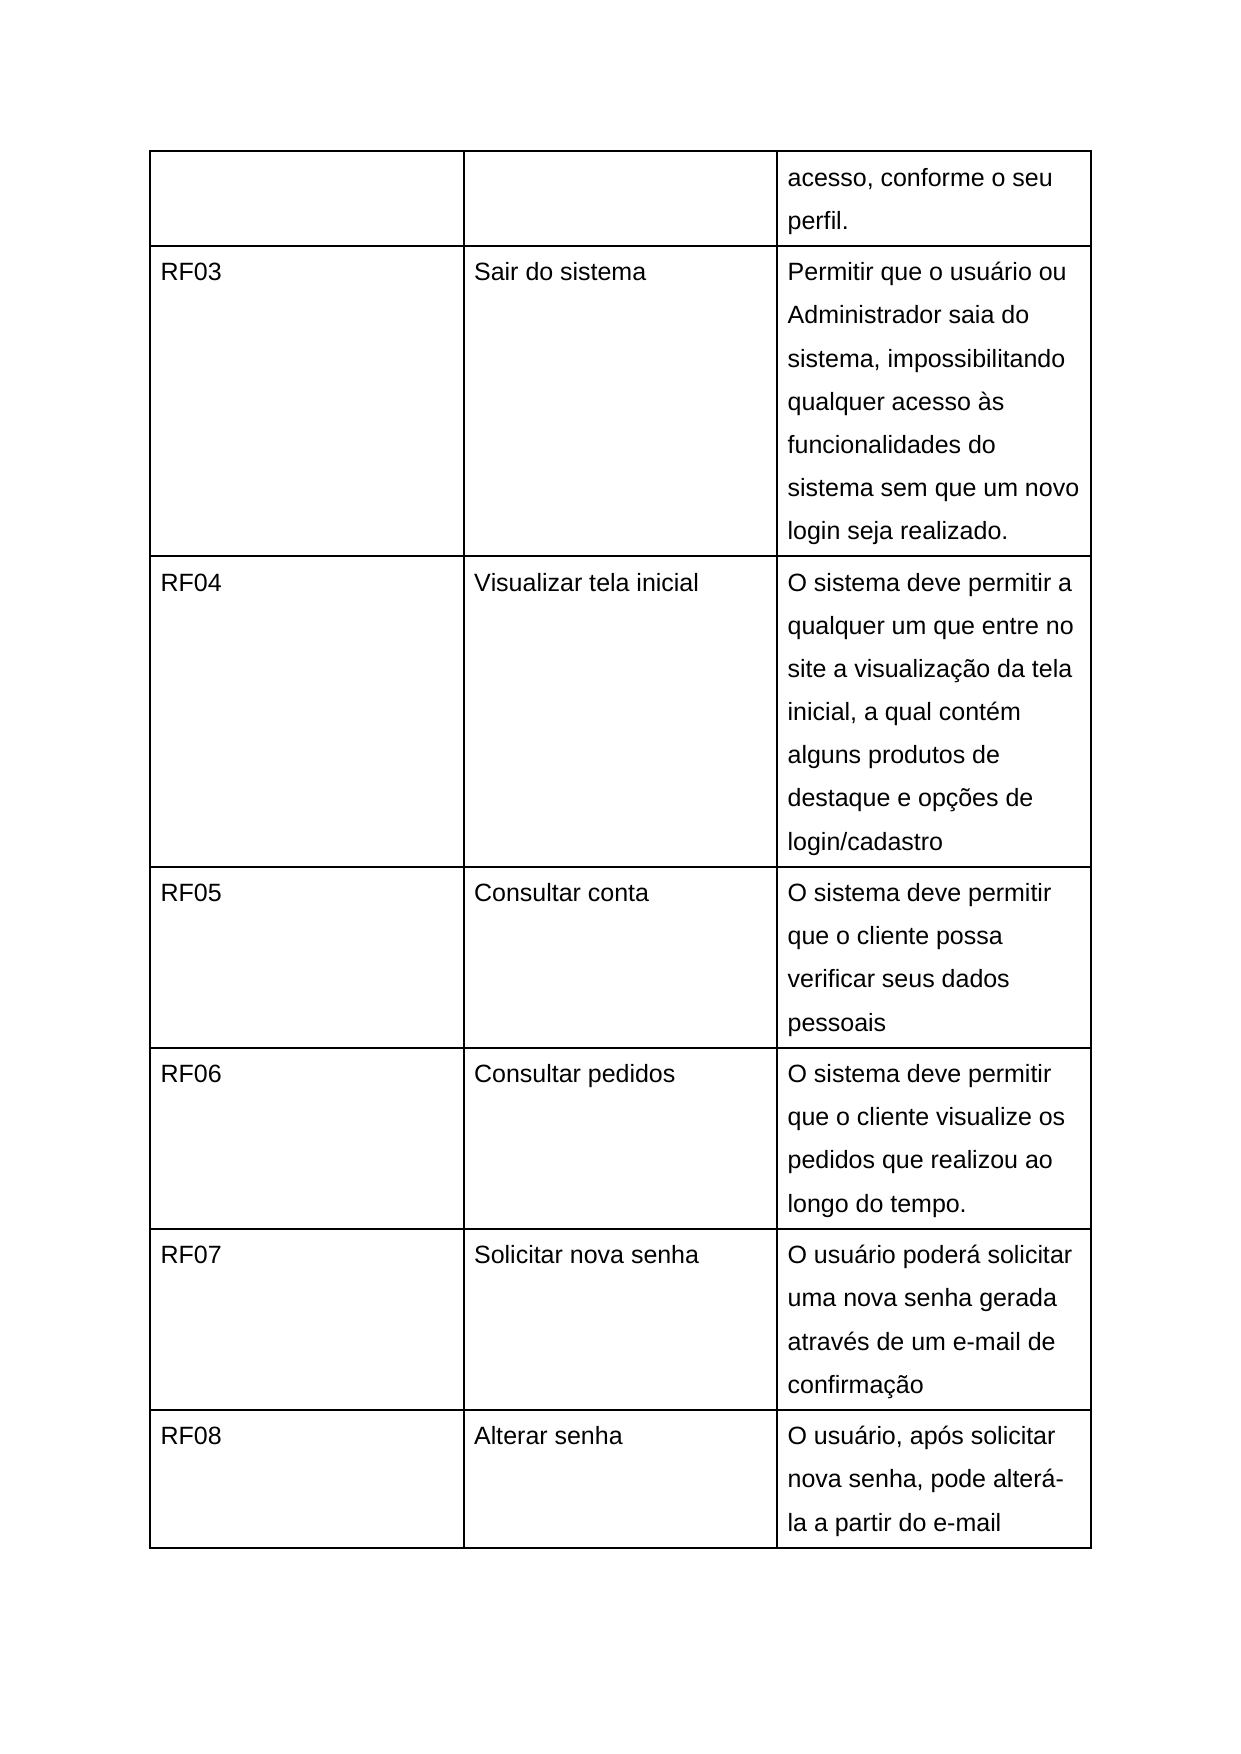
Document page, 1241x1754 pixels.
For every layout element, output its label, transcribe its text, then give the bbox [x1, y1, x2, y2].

table_cell [465, 152, 776, 245]
table_cell RF04 [151, 557, 463, 866]
table_cell O sistema deve permitir a qualquer um que entre no site a visualização da tela inicial, a qual contém alguns produtos de destaque e opções de login/cadastro [778, 557, 1090, 866]
table_cell O sistema deve permitir que o cliente visualize os pedidos que realizou ao longo do tempo. [778, 1049, 1090, 1228]
table_cell RF03 [151, 247, 463, 555]
table_cell RF06 [151, 1049, 463, 1228]
table_cell RF07 [151, 1230, 463, 1409]
table_cell Consultar pedidos [465, 1049, 776, 1228]
table_cell RF08 [151, 1411, 463, 1547]
table_cell Solicitar nova senha [465, 1230, 776, 1409]
table_cell Permitir que o usuário ou Administrador saia do sistema, impossibilitando qualquer acesso às funcionalidades do sistema sem que um novo login seja realizado. [778, 247, 1090, 555]
table_cell O usuário poderá solicitar uma nova senha gerada através de um e-mail de confirmação [778, 1230, 1090, 1409]
table_cell Alterar senha [465, 1411, 776, 1547]
table_cell [151, 152, 463, 245]
table_cell Visualizar tela inicial [465, 557, 776, 866]
table_cell RF05 [151, 868, 463, 1047]
table_cell acesso, conforme o seu perfil. [778, 152, 1090, 245]
table_cell Sair do sistema [465, 247, 776, 555]
table_cell O usuário, após solicitar nova senha, pode alterá-la a partir do e-mail [778, 1411, 1090, 1547]
table_cell O sistema deve permitir que o cliente possa verificar seus dados pessoais [778, 868, 1090, 1047]
table_cell Consultar conta [465, 868, 776, 1047]
